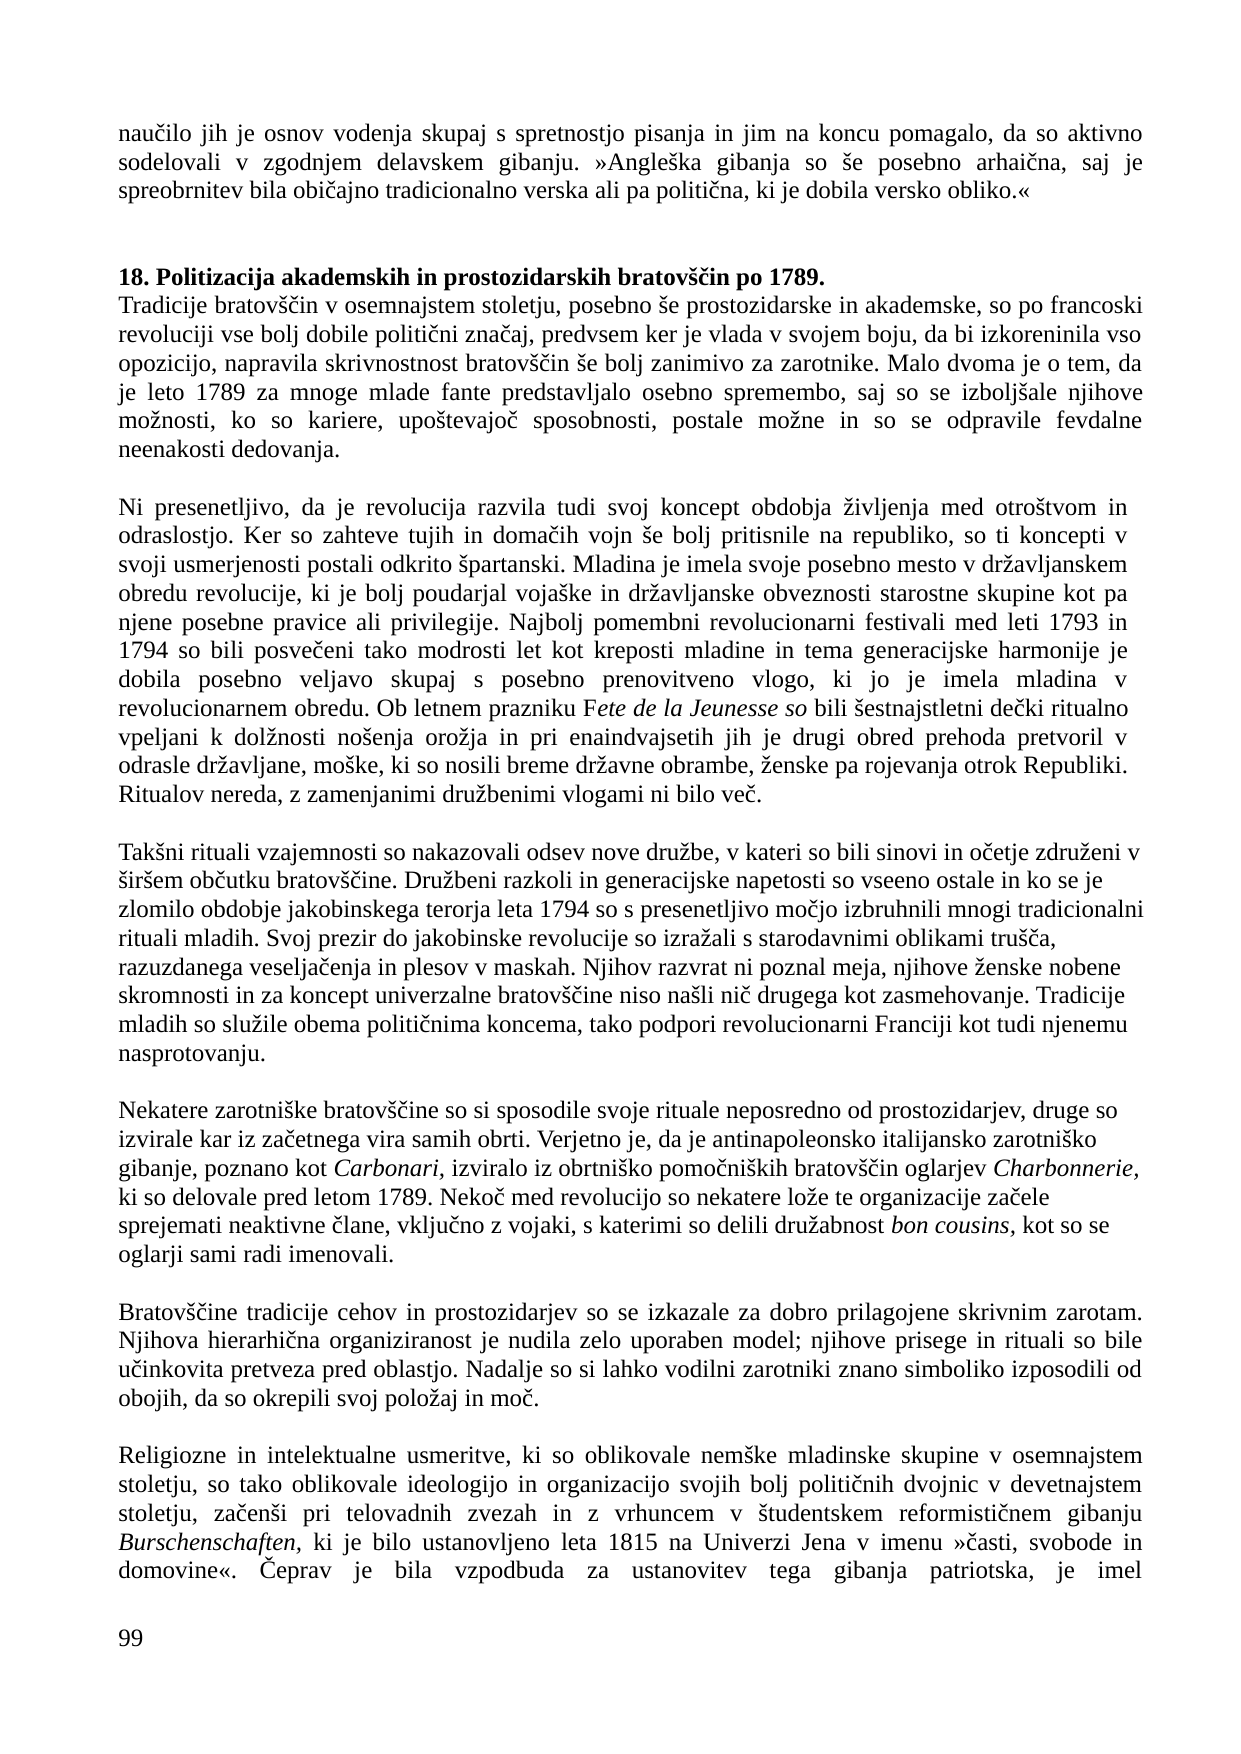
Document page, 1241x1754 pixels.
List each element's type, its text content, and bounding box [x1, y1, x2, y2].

text naučilo jih je osnov vodenja skupaj s spretnostjo pisanja in jim na koncu pomagalo, da so aktivno sodelovali v zgodnjem delavskem gibanju. »Angleška gibanja so še posebno arhaična, saj je spreobrnitev bila običajno tradicionalno verska ali pa politična, ki je dobila versko obliko.« [118, 118, 1144, 204]
text Bratovščine tradicije cehov in prostozidarjev so se izkazale za dobro prilagojene skrivnim zarotam. Njihova hierarhična organiziranost je nudila zelo uporaben model; njihove prisege in rituali so bile učinkovita pretveza pred oblastjo. Nadalje so si lahko vodilni zarotniki znano simboliko izposodili od obojih, da so okrepili svoj položaj in moč. [118, 1297, 1144, 1412]
text Religiozne in intelektualne usmeritve, ki so oblikovale nemške mladinske skupine v osemnajstem stoletju, so tako oblikovale ideologijo in organizacijo svojih bolj političnih dvojnic v devetnajstem stoletju, začenši pri telovadnih zvezah in z vrhuncem v študentskem reformističnem gibanju Burschenschaften, ki je bilo ustanovljeno leta 1815 na Univerzi Jena v imenu »časti, svobode in domovine«. Čeprav je bila vzpodbuda za ustanovitev tega gibanja patriotska, je imel [118, 1441, 1144, 1584]
text Takšni rituali vzajemnosti so nakazovali odsev nove družbe, v kateri so bili sinovi in očetje združeni v širšem občutku bratovščine. Družbeni razkoli in generacijske napetosti so vseeno ostale in ko se je zlomilo obdobje jakobinskega terorja leta 1794 so s presenetljivo močjo izbruhnili mnogi tradicionalni rituali mladih. Svoj prezir do jakobinske revolucije so izražali s starodavnimi oblikami trušča, razuzdanega veseljačenja in plesov v maskah. Njihov razvrat ni poznal meja, njihove ženske nobene skromnosti in za koncept univerzalne bratovščine niso našli nič drugega kot zasmehovanje. Tradicije mladih so služile obema političnima koncema, tako podpori revolucionarni Franciji kot tudi njenemu nasprotovanju. [118, 837, 1149, 1067]
text Nekatere zarotniške bratovščine so si sposodile svoje rituale neposredno od prostozidarjev, druge so izvirale kar iz začetnega vira samih obrti. Verjetno je, da je antinapoleonsko italijansko zarotniško gibanje, poznano kot Carbonari, izviralo iz obrtniško pomočniških bratovščin oglarjev Charbonnerie, ki so delovale pred letom 1789. Nekoč med revolucijo so nekatere lože te organizacije začele sprejemati neaktivne člane, vključno z vojaki, s katerimi so delili družabnost bon cousins, kot so se oglarji sami radi imenovali. [118, 1096, 1144, 1268]
text 18. Politizacija akademskih in prostozidarskih bratovščin po 1789. [118, 262, 1144, 291]
text Tradicije bratovščin v osemnajstem stoletju, posebno še prostozidarske in akademske, so po francoski revoluciji vse bolj dobile politični značaj, predvsem ker je vlada v svojem boju, da bi izkoreninila vso opozicijo, napravila skrivnostnost bratovščin še bolj zanimivo za zarotnike. Malo dvoma je o tem, da je leto 1789 za mnoge mlade fante predstavljalo osebno spremembo, saj so se izboljšale njihove možnosti, ko so kariere, upoštevajoč sposobnosti, postale možne in so se odpravile fevdalne neenakosti dedovanja. [118, 291, 1144, 463]
text Ni presenetljivo, da je revolucija razvila tudi svoj koncept obdobja življenja med otroštvom in odraslostjo. Ker so zahteve tujih in domačih vojn še bolj pritisnile na republiko, so ti koncepti v svoji usmerjenosti postali odkrito špartanski. Mladina je imela svoje posebno mesto v državljanskem obredu revolucije, ki je bolj poudarjal vojaške in državljanske obveznosti starostne skupine kot pa njene posebne pravice ali privilegije. Najbolj pomembni revolucionarni festivali med leti 1793 in 1794 so bili posvečeni tako modrosti let kot kreposti mladine in tema generacijske harmonije je dobila posebno veljavo skupaj s posebno prenovitveno vlogo, ki jo je imela mladina v revolucionarnem obredu. Ob letnem prazniku Fete de la Jeunesse so bili šestnajstletni dečki ritualno vpeljani k dolžnosti nošenja orožja in pri enaindvajsetih jih je drugi obred prehoda pretvoril v odrasle državljane, moške, ki so nosili breme državne obrambe, ženske pa rojevanja otrok Republiki. Ritualov nereda, z zamenjanimi družbenimi vlogami ni bilo več. [118, 492, 1129, 808]
